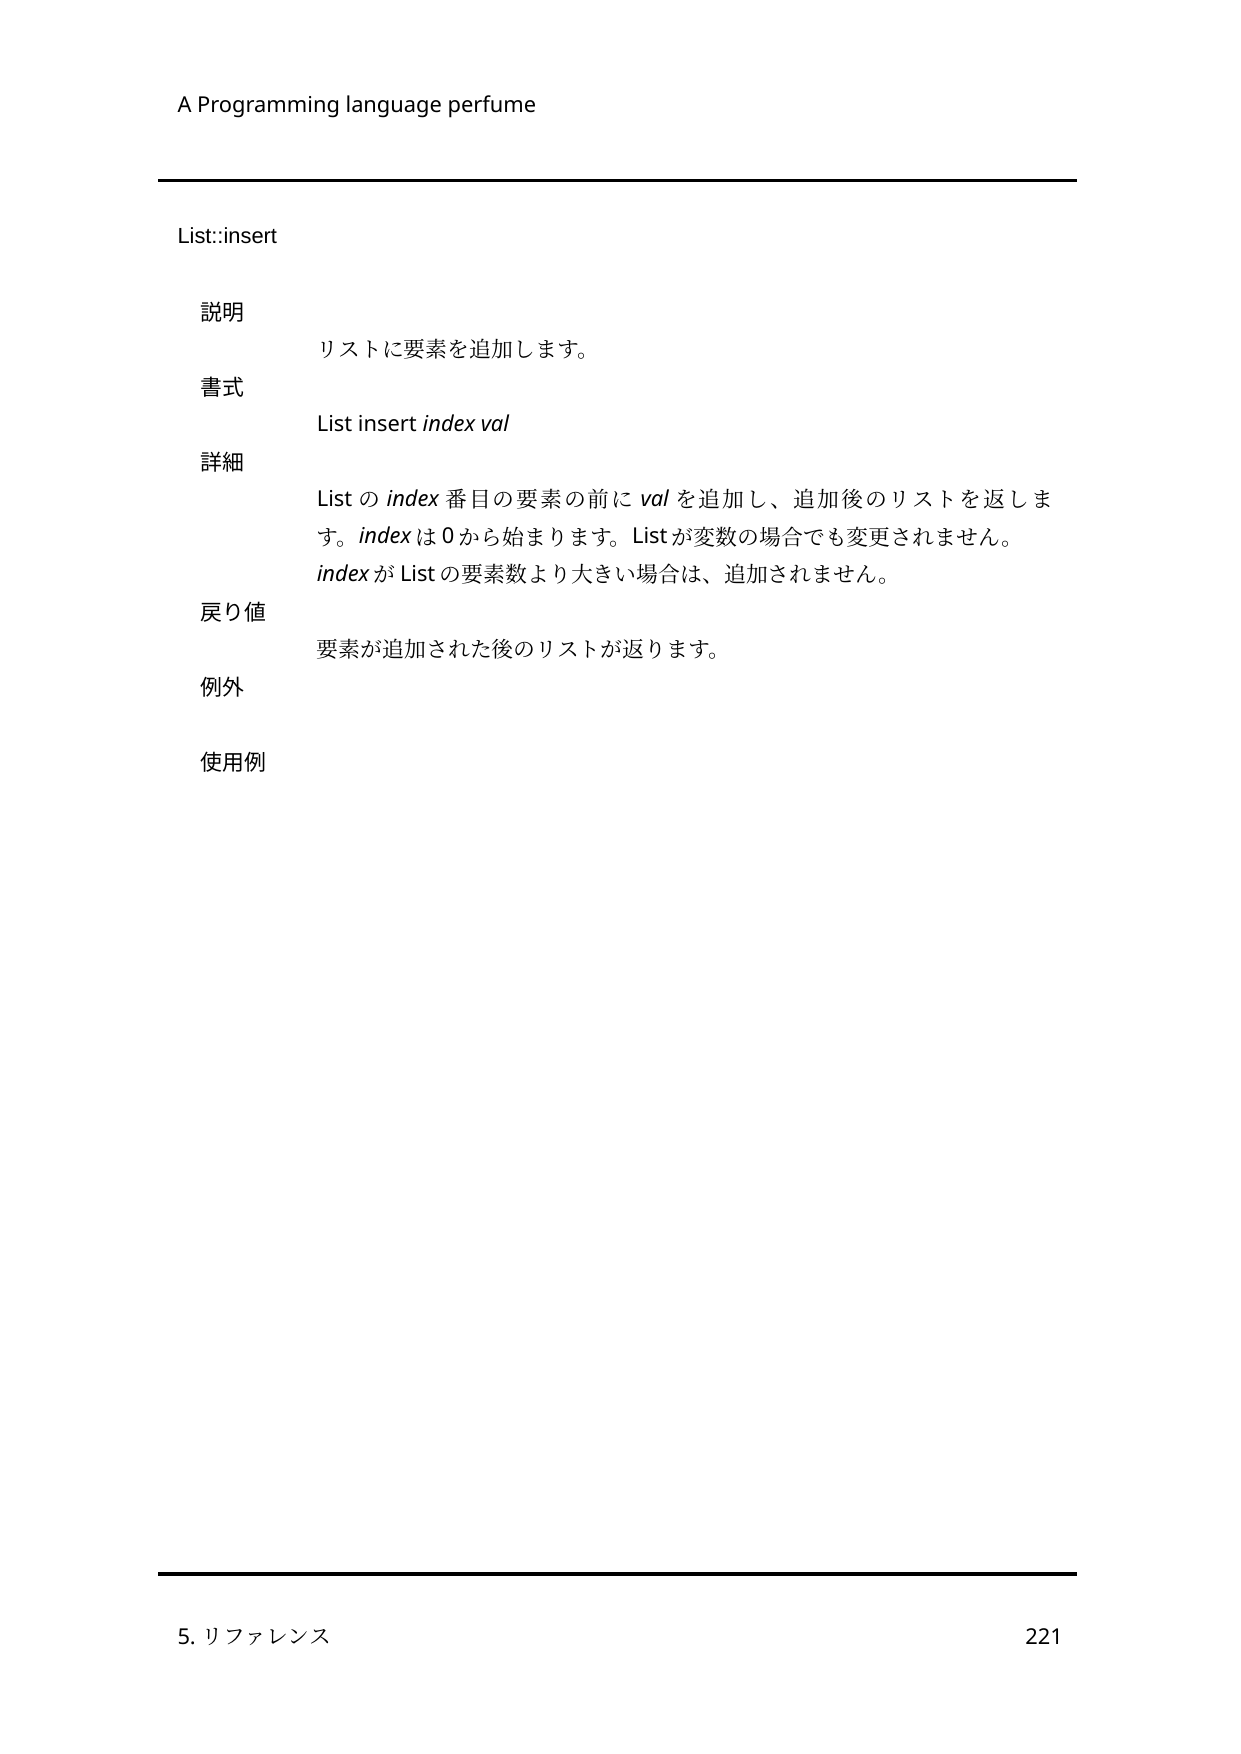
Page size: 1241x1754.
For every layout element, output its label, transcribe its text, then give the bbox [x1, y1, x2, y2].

table_header 説明 [200, 292, 317, 367]
table_cell List insert index val [317, 367, 1063, 442]
table_cell 要素が追加された後のリストが返ります。 [317, 592, 1063, 667]
table_cell [317, 667, 1063, 742]
table_cell [317, 742, 1063, 817]
subtitle List::insert [177, 217, 1063, 254]
table_header リストに要素を追加します。 [317, 292, 1063, 367]
table_cell 使用例 [200, 742, 317, 817]
table_cell 詳細 [200, 442, 317, 592]
table_cell 戻り値 [200, 592, 317, 667]
table_cell 例外 [200, 667, 317, 742]
table_cell Listのindex番目の要素の前にvalを追加し、追加後のリストを返します。indexは0から始まります。Listが変数の場合でも変更されません。 indexがListの要素数より大きい場合は、追加されません。 [317, 442, 1063, 592]
table_cell 書式 [200, 367, 317, 442]
